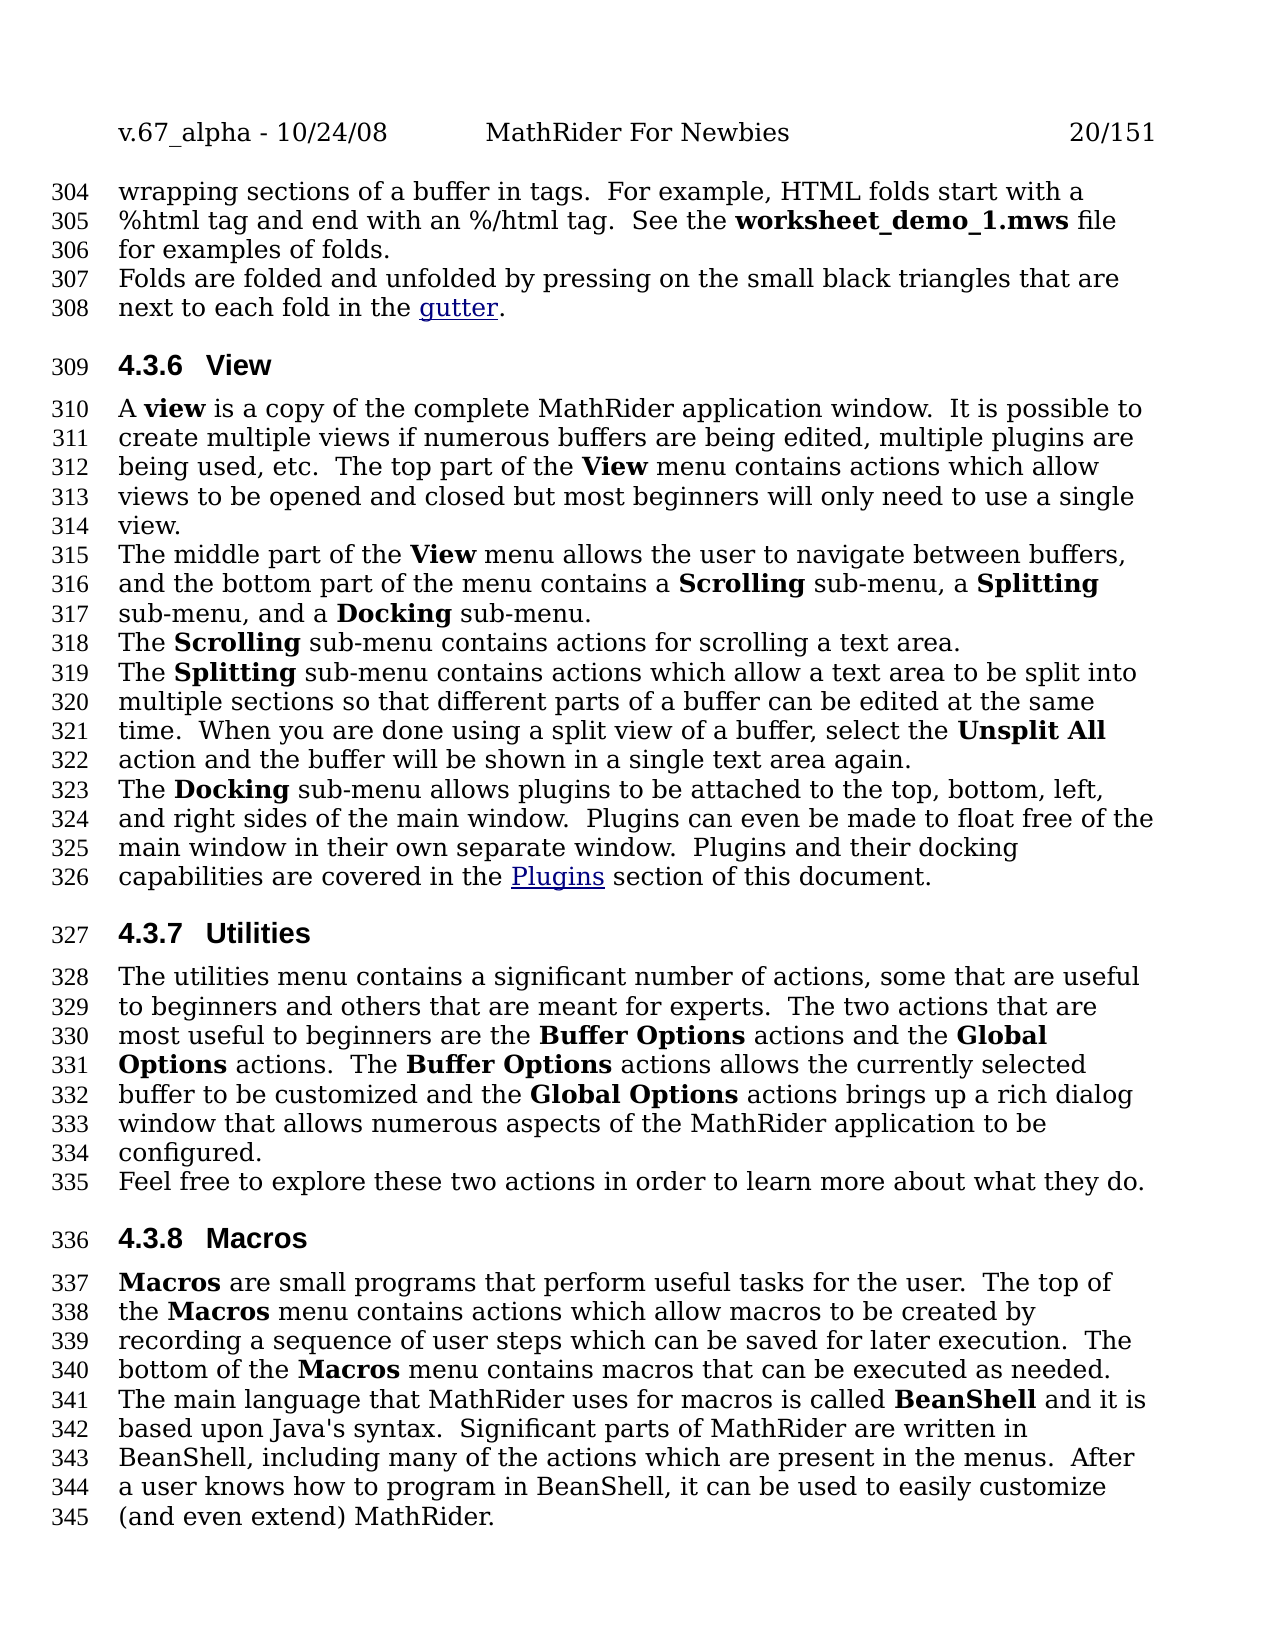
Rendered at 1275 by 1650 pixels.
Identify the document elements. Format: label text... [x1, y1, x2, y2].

text Feel free to explore these two actions in order to learn more about what they do. [118, 1167, 1157, 1197]
subtitle Macros [118, 1222, 1157, 1255]
text The Scrolling sub-menu contains actions for scrolling a text area. [118, 628, 1157, 658]
text The Docking sub-menu allows plugins to be attached to the top, bottom, left, and right sides of the main window. Plugins can even be made to float free of the main window in their own separate window. Plugins and their docking capabilities are covered in the Plugins section of this document. [118, 775, 1157, 892]
text A view is a copy of the complete MathRider application window. It is possible to create multiple views if numerous buffers are being edited, multiple plugins are being used, etc. The top part of the View menu contains actions which allow views to be opened and closed but most beginners will only need to use a single view. [118, 394, 1157, 540]
text Macros are small programs that perform useful tasks for the user. The top of the Macros menu contains actions which allow macros to be created by recording a sequence of user steps which can be saved for later execution. The bottom of the Macros menu contains macros that can be executed as needed. [118, 1268, 1157, 1385]
text The middle part of the View menu allows the user to navigate between buffers, and the bottom part of the menu contains a Scrolling sub-menu, a Splitting sub-menu, and a Docking sub-menu. [118, 540, 1157, 628]
text The Splitting sub-menu contains actions which allow a text area to be split into multiple sections so that different parts of a buffer can be edited at the same time. When you are done using a split view of a buffer, select the Unsplit All action and the buffer will be shown in a single text area again. [118, 658, 1157, 775]
subtitle View [118, 348, 1157, 381]
text The main language that MathRider uses for macros is called BeanShell and it is based upon Java's syntax. Significant parts of MathRider are written in BeanShell, including many of the actions which are present in the menus. After a user knows how to program in BeanShell, it can be used to easily customize (and even extend) MathRider. [118, 1385, 1157, 1531]
text The utilities menu contains a significant number of actions, some that are useful to beginners and others that are meant for experts. The two actions that are most useful to beginners are the Buffer Options actions and the Global Options actions. The Buffer Options actions allows the currently selected buffer to be customized and the Global Options actions brings up a rich dialog window that allows numerous aspects of the MathRider application to be configured. [118, 963, 1157, 1167]
text Folds are folded and unfolded by pressing on the small black triangles that are next to each fold in the gutter. [118, 264, 1157, 323]
subtitle Utilities [118, 917, 1157, 950]
text wrapping sections of a buffer in tags. For example, HTML folds start with a %html tag and end with an %/html tag. See the worksheet_demo_1.mws file for examples of folds. [118, 177, 1157, 264]
